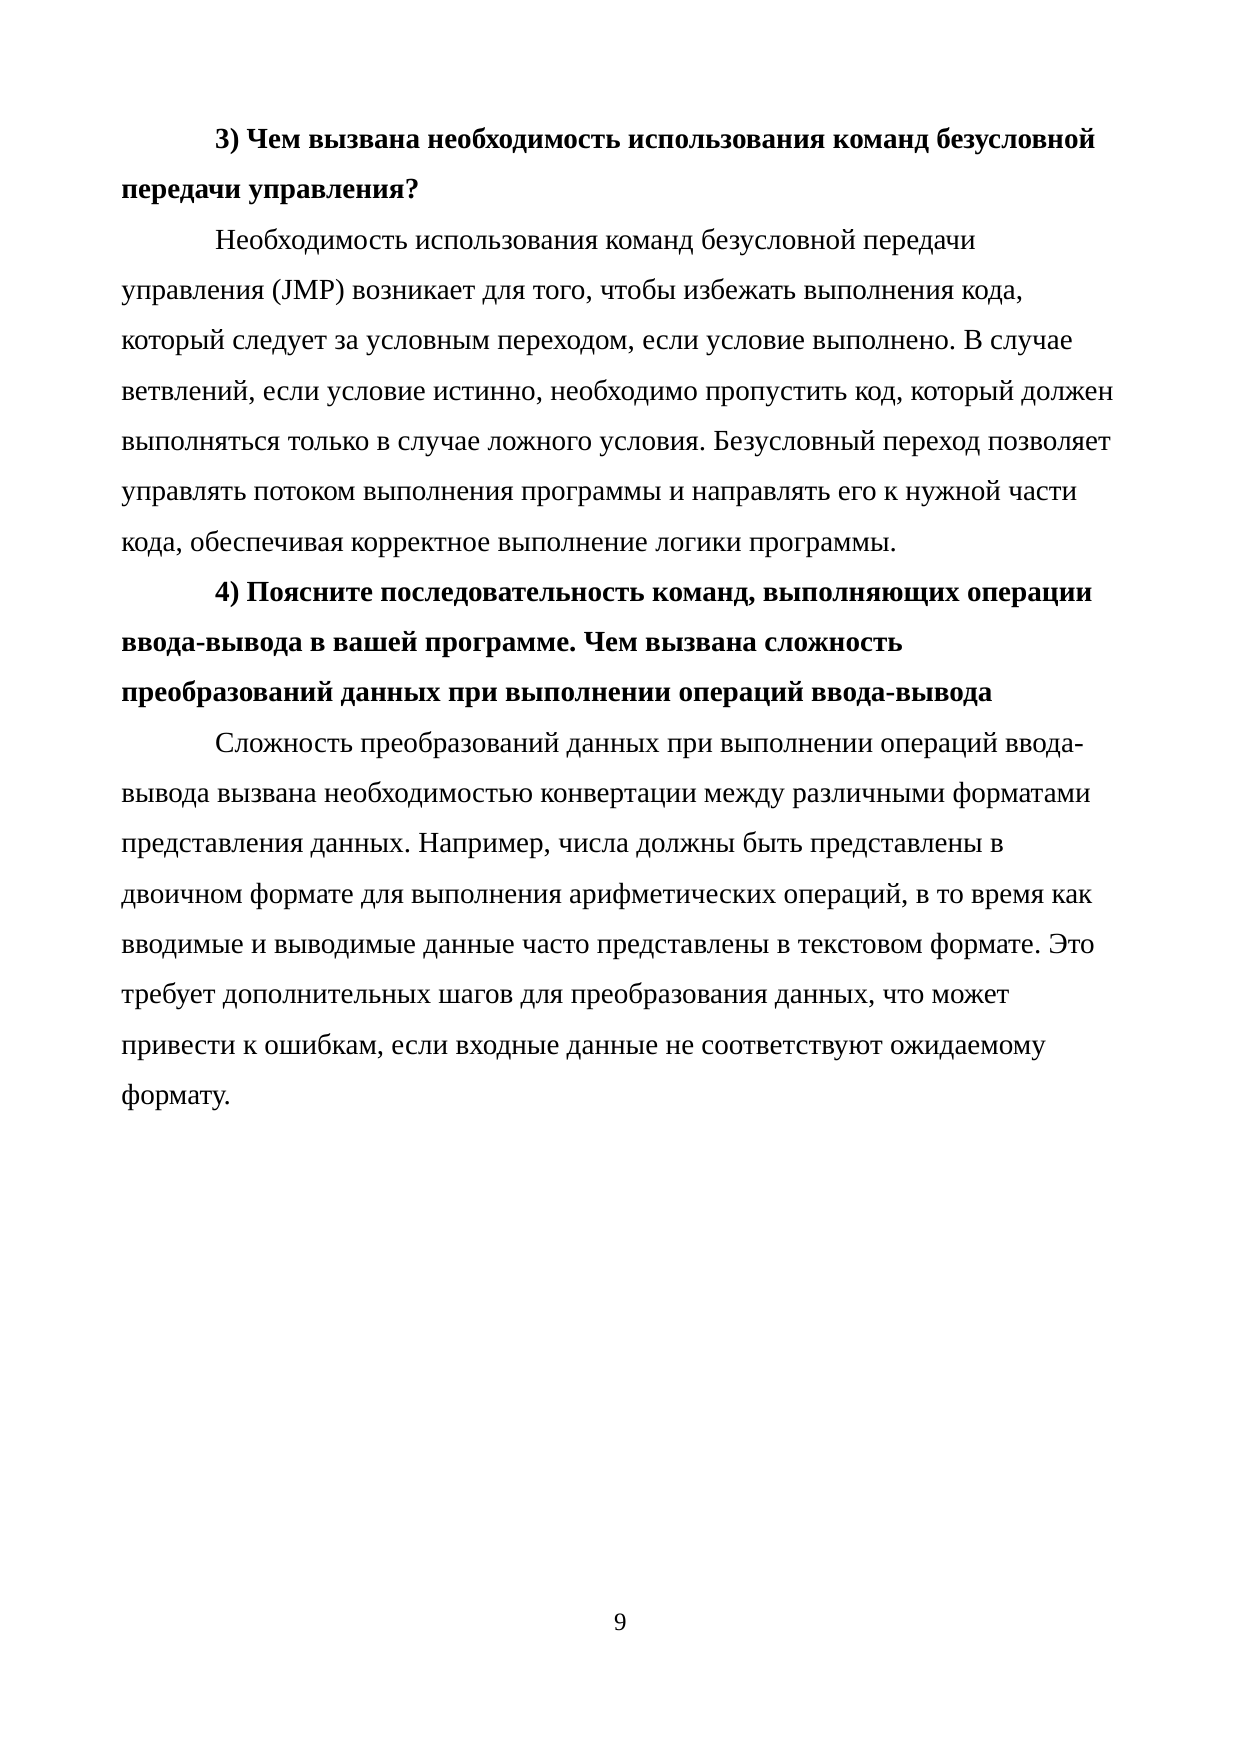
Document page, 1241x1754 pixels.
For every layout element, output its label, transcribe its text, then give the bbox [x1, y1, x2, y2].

text Сложность преобразований данных при выполнении операций ввода-вывода вызвана необходимостью конвертации между различными форматами представления данных. Например, числа должны быть представлены в двоичном формате для выполнения арифметических операций, в то время как вводимые и выводимые данные часто представлены в текстовом формате. Это требует дополнительных шагов для преобразования данных, что может привести к ошибкам, если входные данные не соответствуют ожидаемому формату. [118, 722, 1122, 1114]
text 4) Поясните последовательность команд, выполняющих операции ввода-вывода в вашей программе. Чем вызвана сложность преобразований данных при выполнении операций ввода-вывода [118, 571, 1122, 708]
text Необходимость использования команд безусловной передачи управления (JMP) возникает для того, чтобы избежать выполнения кода, который следует за условным переходом, если условие выполнено. В случае ветвлений, если условие истинно, необходимо пропустить код, который должен выполняться только в случае ложного условия. Безусловный переход позволяет управлять потоком выполнения программы и направлять его к нужной части кода, обеспечивая корректное выполнение логики программы. [118, 219, 1122, 557]
text 3) Чем вызвана необходимость использования команд безусловной передачи управления? [118, 118, 1122, 205]
